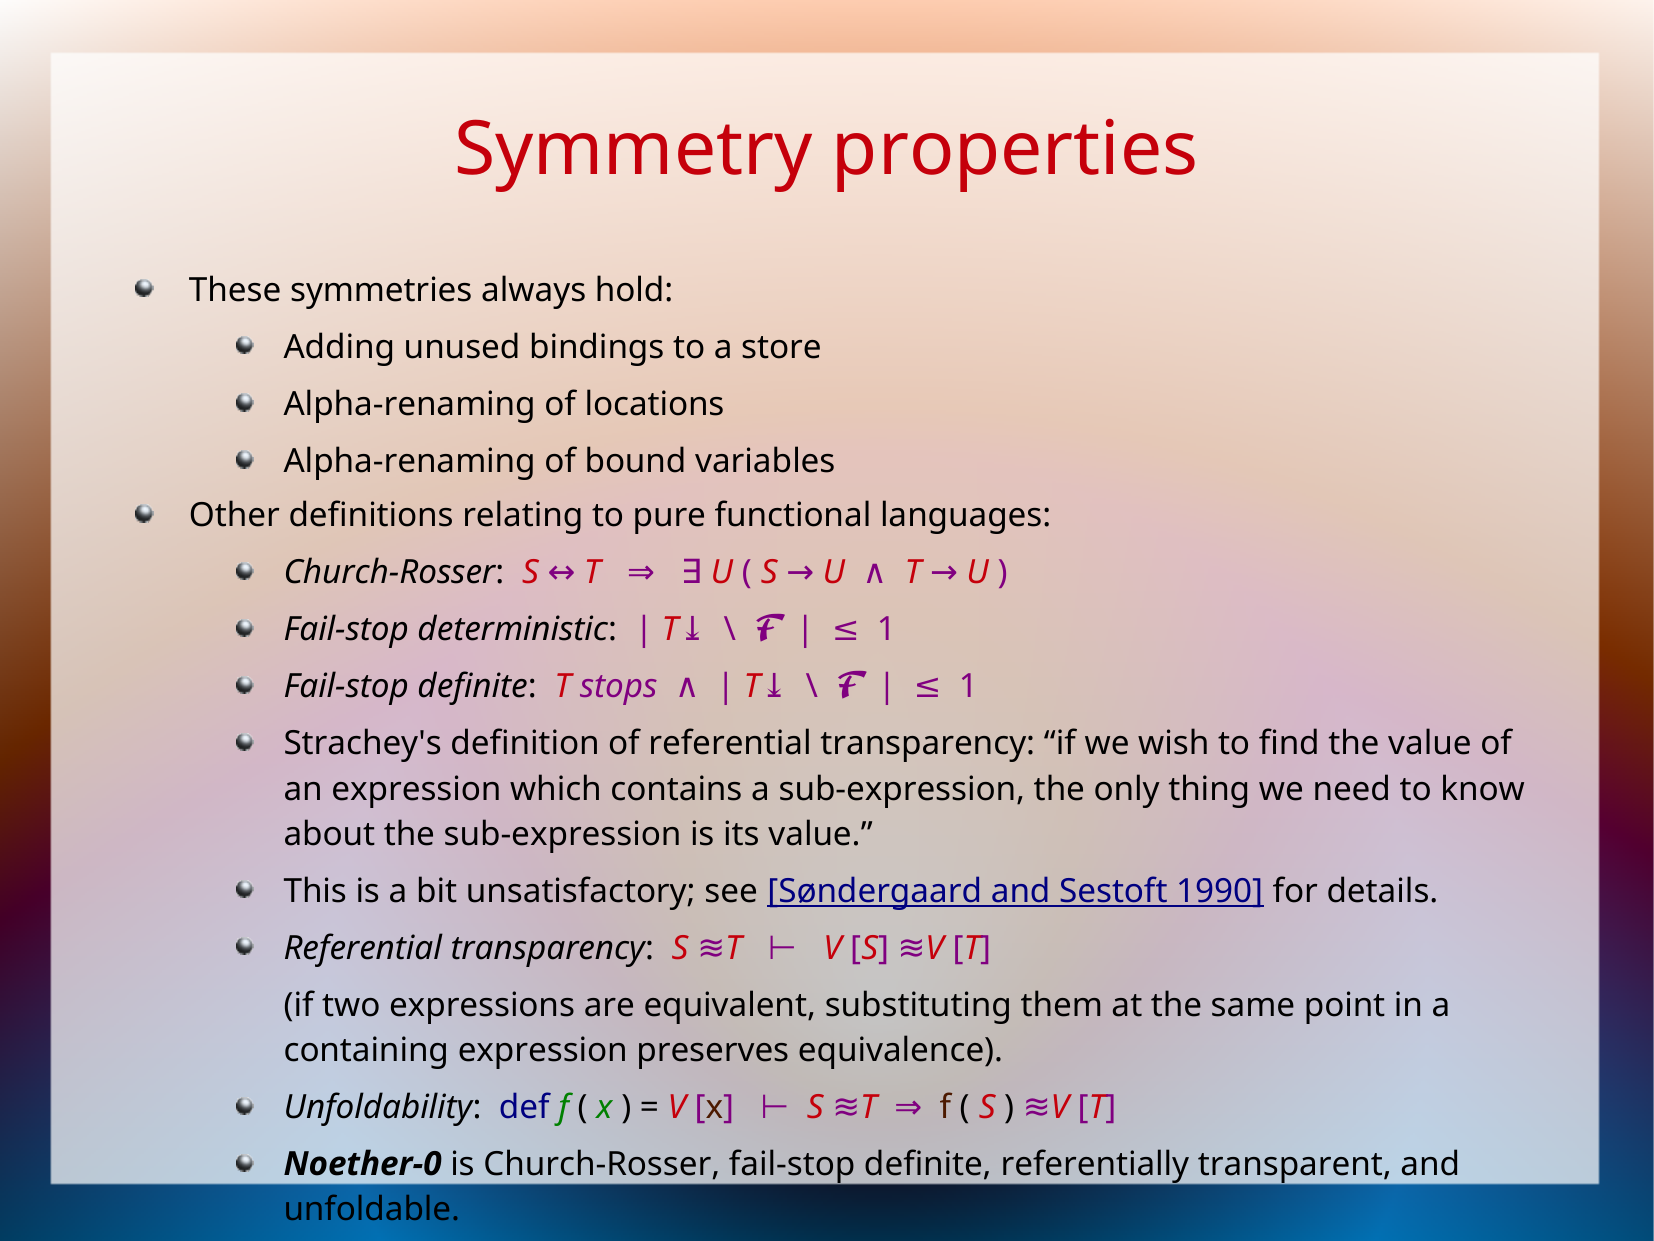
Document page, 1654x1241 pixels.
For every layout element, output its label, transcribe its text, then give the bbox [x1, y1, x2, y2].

title Symmetry properties [82, 55, 1571, 237]
picture [0, 0, 1654, 1241]
list These symmetries always hold: Adding unused bindings to a store Alpha-renaming of locations Alpha-renaming of bound variables Other definitions relating to pure functional languages: Church-Rosser: S ↔ T ⇒ ∃ U ( S → U ∧ T → U ) Fail-stop deterministic: | T⤓ \ 𝓕 | ≤ 1 Fail-stop definite: T stops ∧ | T⤓ \ 𝓕 | ≤ 1 Strachey's definition of referential transparency: “if we wish to find the value of an expression which contains a sub-expression, the only thing we need to know about the sub-expression is its value.” This is a bit unsatisfactory; see [Søndergaard and Sestoft 1990] for details. Referential transparency: S ≋ T ⊢ V [S] ≋ V [T] (if two expressions are equivalent, substituting them at the same point in a containing expression preserves equivalence). Unfoldability: def f ( x ) = V [x] ⊢ S ≋ T ⇒ f ( S ) ≋ V [T] Noether-0 is Church-Rosser, fail-stop definite, referentially transparent, and unfoldable. [118, 265, 1536, 1133]
